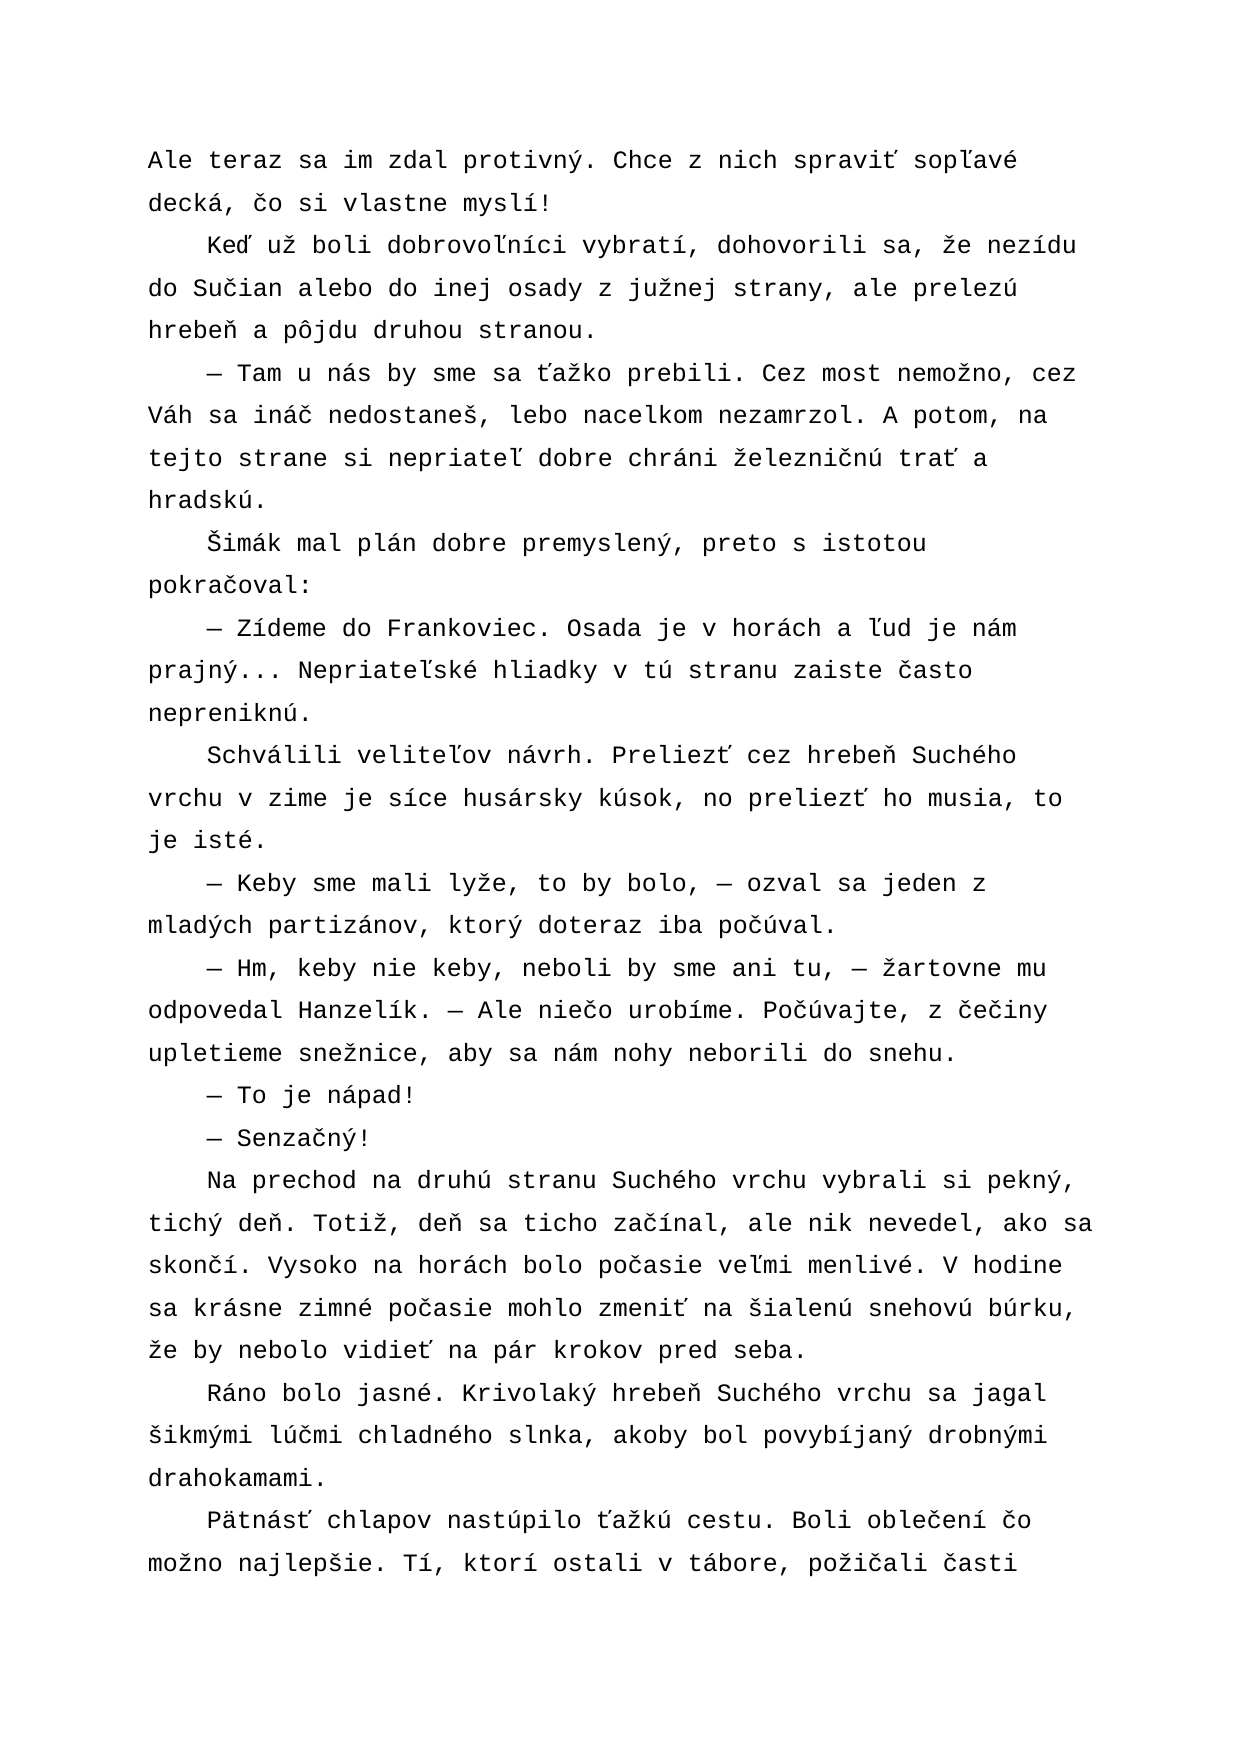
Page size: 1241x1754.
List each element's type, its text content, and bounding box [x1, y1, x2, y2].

text — Zídeme do Frankoviec. Osada je v horách a ľud je nám prajný... Nepriateľské hliadky v tú stranu zaiste často nepreniknú. [148, 615, 1093, 728]
text Šimák mal plán dobre premyslený, preto s istotou pokračoval: [148, 530, 1093, 601]
text Ale teraz sa im zdal protivný. Chce z nich spraviť sopľavé decká, čo si vlastne myslí! [148, 148, 1093, 218]
text Pätnásť chlapov nastúpilo ťažkú cestu. Boli oblečení čo možno najlepšie. Tí, ktorí ostali v tábore, požičali časti [148, 1508, 1093, 1578]
text Keď už boli dobrovoľníci vybratí, dohovorili sa, že nezídu do Sučian alebo do inej osady z južnej strany, ale prelezú hrebeň a pôjdu druhou stranou. [148, 233, 1093, 346]
text — Tam u nás by sme sa ťažko prebili. Cez most nemožno, cez Váh sa ináč nedostaneš, lebo nacelkom nezamrzol. A potom, na tejto strane si nepriateľ dobre chráni železničnú trať a hradskú. [148, 360, 1093, 516]
text — Senzačný! [148, 1125, 1093, 1153]
text Na prechod na druhú stranu Suchého vrchu vybrali si pekný, tichý deň. Totiž, deň sa ticho začínal, ale nik nevedel, ako sa skončí. Vysoko na horách bolo počasie veľmi menlivé. V hodine sa krásne zimné počasie mohlo zmeniť na šialenú snehovú búrku, že by nebolo vidieť na pár krokov pred seba. [148, 1168, 1093, 1366]
text Schválili veliteľov návrh. Preliezť cez hrebeň Suchého vrchu v zime je síce husársky kúsok, no preliezť ho musia, to je isté. [148, 743, 1093, 856]
text — To je nápad! [148, 1083, 1093, 1111]
text — Keby sme mali lyže, to by bolo, — ozval sa jeden z mladých partizánov, ktorý doteraz iba počúval. [148, 870, 1093, 941]
text Ráno bolo jasné. Krivolaký hrebeň Suchého vrchu sa jagal šikmými lúčmi chladného slnka, akoby bol povybíjaný drobnými drahokamami. [148, 1380, 1093, 1493]
text — Hm, keby nie keby, neboli by sme ani tu, — žartovne mu odpovedal Hanzelík. — Ale niečo urobíme. Počúvajte, z čečiny upletieme snežnice, aby sa nám nohy neborili do snehu. [148, 955, 1093, 1068]
